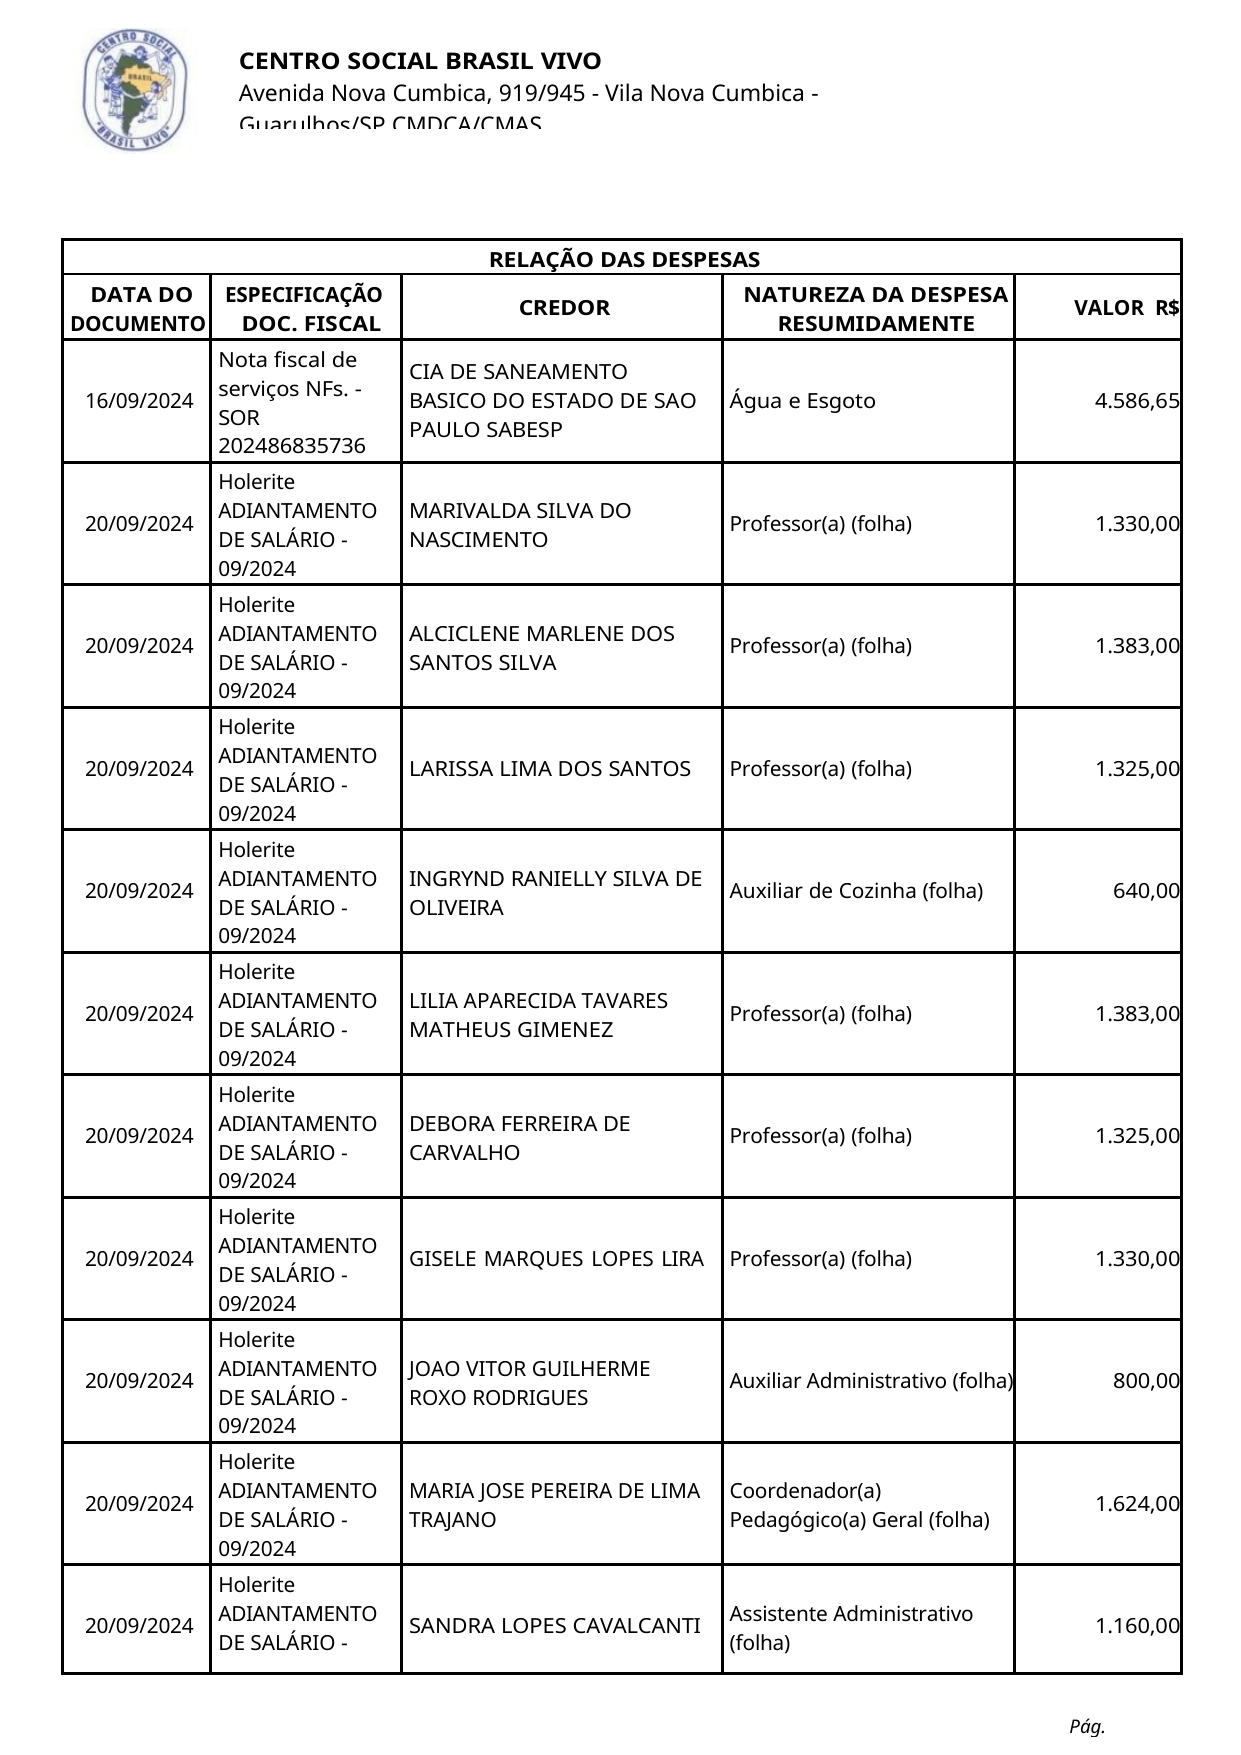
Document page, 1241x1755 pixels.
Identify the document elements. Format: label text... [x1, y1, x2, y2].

table_cell 1.160,00 [1016, 1566, 1180, 1672]
table_cell Professor(a) (folha) [724, 954, 1013, 1073]
table_cell LARISSA LIMA DOS SANTOS [403, 709, 721, 828]
table_cell 1.330,00 [1016, 1199, 1180, 1318]
table_cell Assistente Administrativo (folha) [724, 1566, 1013, 1672]
table_cell 1.383,00 [1016, 954, 1180, 1073]
table_cell DATA DO DOCUMENTO [64, 275, 209, 338]
table_cell LILIA APARECIDA TAVARES MATHEUS GIMENEZ [403, 954, 721, 1073]
table_cell ALCICLENE MARLENE DOS SANTOS SILVA [403, 586, 721, 706]
table_cell JOAO VITOR GUILHERME ROXO RODRIGUES [403, 1321, 721, 1441]
table_cell 1.330,00 [1016, 464, 1180, 583]
table_cell DEBORA FERREIRA DE CARVALHO [403, 1076, 721, 1196]
table_cell Holerite ADIANTAMENTO DE SALÁRIO - 09/2024 [212, 831, 400, 951]
table_cell NATUREZA DA DESPESA RESUMIDAMENTE [724, 275, 1013, 338]
table_cell Água e Esgoto [724, 341, 1013, 461]
table_cell MARIA JOSE PEREIRA DE LIMA TRAJANO [403, 1444, 721, 1563]
table_cell Holerite ADIANTAMENTO DE SALÁRIO - 09/2024 [212, 586, 400, 706]
table_cell 4.586,65 [1016, 341, 1180, 461]
table_cell Holerite ADIANTAMENTO DE SALÁRIO - 09/2024 [212, 1076, 400, 1196]
table_cell GISELE MARQUES LOPES LIRA [403, 1199, 721, 1318]
table_cell 640,00 [1016, 831, 1180, 951]
table_cell INGRYND RANIELLY SILVA DE OLIVEIRA [403, 831, 721, 951]
table_cell 1.325,00 [1016, 709, 1180, 828]
table_cell ESPECIFICAÇÃO DOC. FISCAL [212, 275, 400, 338]
table_cell Holerite ADIANTAMENTO DE SALÁRIO - 09/2024 [212, 1444, 400, 1563]
table_cell MARIVALDA SILVA DO NASCIMENTO [403, 464, 721, 583]
table_cell Professor(a) (folha) [724, 464, 1013, 583]
table_cell 16/09/2024 [64, 341, 209, 461]
table_cell 20/09/2024 [64, 464, 209, 583]
table_cell Auxiliar Administrativo (folha) [724, 1321, 1013, 1441]
table_cell 20/09/2024 [64, 1076, 209, 1196]
table_cell Holerite ADIANTAMENTO DE SALÁRIO - 09/2024 [212, 1321, 400, 1441]
table_cell 20/09/2024 [64, 1566, 209, 1672]
table_cell 20/09/2024 [64, 1321, 209, 1441]
table_cell 20/09/2024 [64, 954, 209, 1073]
table_cell 20/09/2024 [64, 1199, 209, 1318]
table_cell 800,00 [1016, 1321, 1180, 1441]
table_header RELAÇÃO DAS DESPESAS [64, 241, 1180, 273]
table_cell CIA DE SANEAMENTO BASICO DO ESTADO DE SAO PAULO SABESP [403, 341, 721, 461]
table_cell CREDOR [403, 275, 721, 338]
table_cell 1.325,00 [1016, 1076, 1180, 1196]
table_cell Coordenador(a) Pedagógico(a) Geral (folha) [724, 1444, 1013, 1563]
table_cell Professor(a) (folha) [724, 586, 1013, 706]
table_cell Professor(a) (folha) [724, 709, 1013, 828]
table_cell Professor(a) (folha) [724, 1199, 1013, 1318]
table_cell Holerite ADIANTAMENTO DE SALÁRIO - 09/2024 [212, 464, 400, 583]
table_cell 1.383,00 [1016, 586, 1180, 706]
table_cell 1.624,00 [1016, 1444, 1180, 1563]
table_cell 20/09/2024 [64, 709, 209, 828]
table_cell Holerite ADIANTAMENTO DE SALÁRIO - 09/2024 [212, 954, 400, 1073]
table_cell Holerite ADIANTAMENTO DE SALÁRIO - 09/2024 [212, 1199, 400, 1318]
table_cell Nota fiscal de serviços NFs. - SOR 202486835736 [212, 341, 400, 461]
table_cell 20/09/2024 [64, 1444, 209, 1563]
table_cell VALOR R$ [1016, 275, 1180, 338]
table_cell 20/09/2024 [64, 831, 209, 951]
table_cell Holerite ADIANTAMENTO DE SALÁRIO [212, 1566, 400, 1672]
table_cell Professor(a) (folha) [724, 1076, 1013, 1196]
table_cell 20/09/2024 [64, 586, 209, 706]
table_cell Auxiliar de Cozinha (folha) [724, 831, 1013, 951]
table_cell SANDRA LOPES CAVALCANTI [403, 1566, 721, 1672]
table_cell Holerite ADIANTAMENTO DE SALÁRIO - 09/2024 [212, 709, 400, 828]
